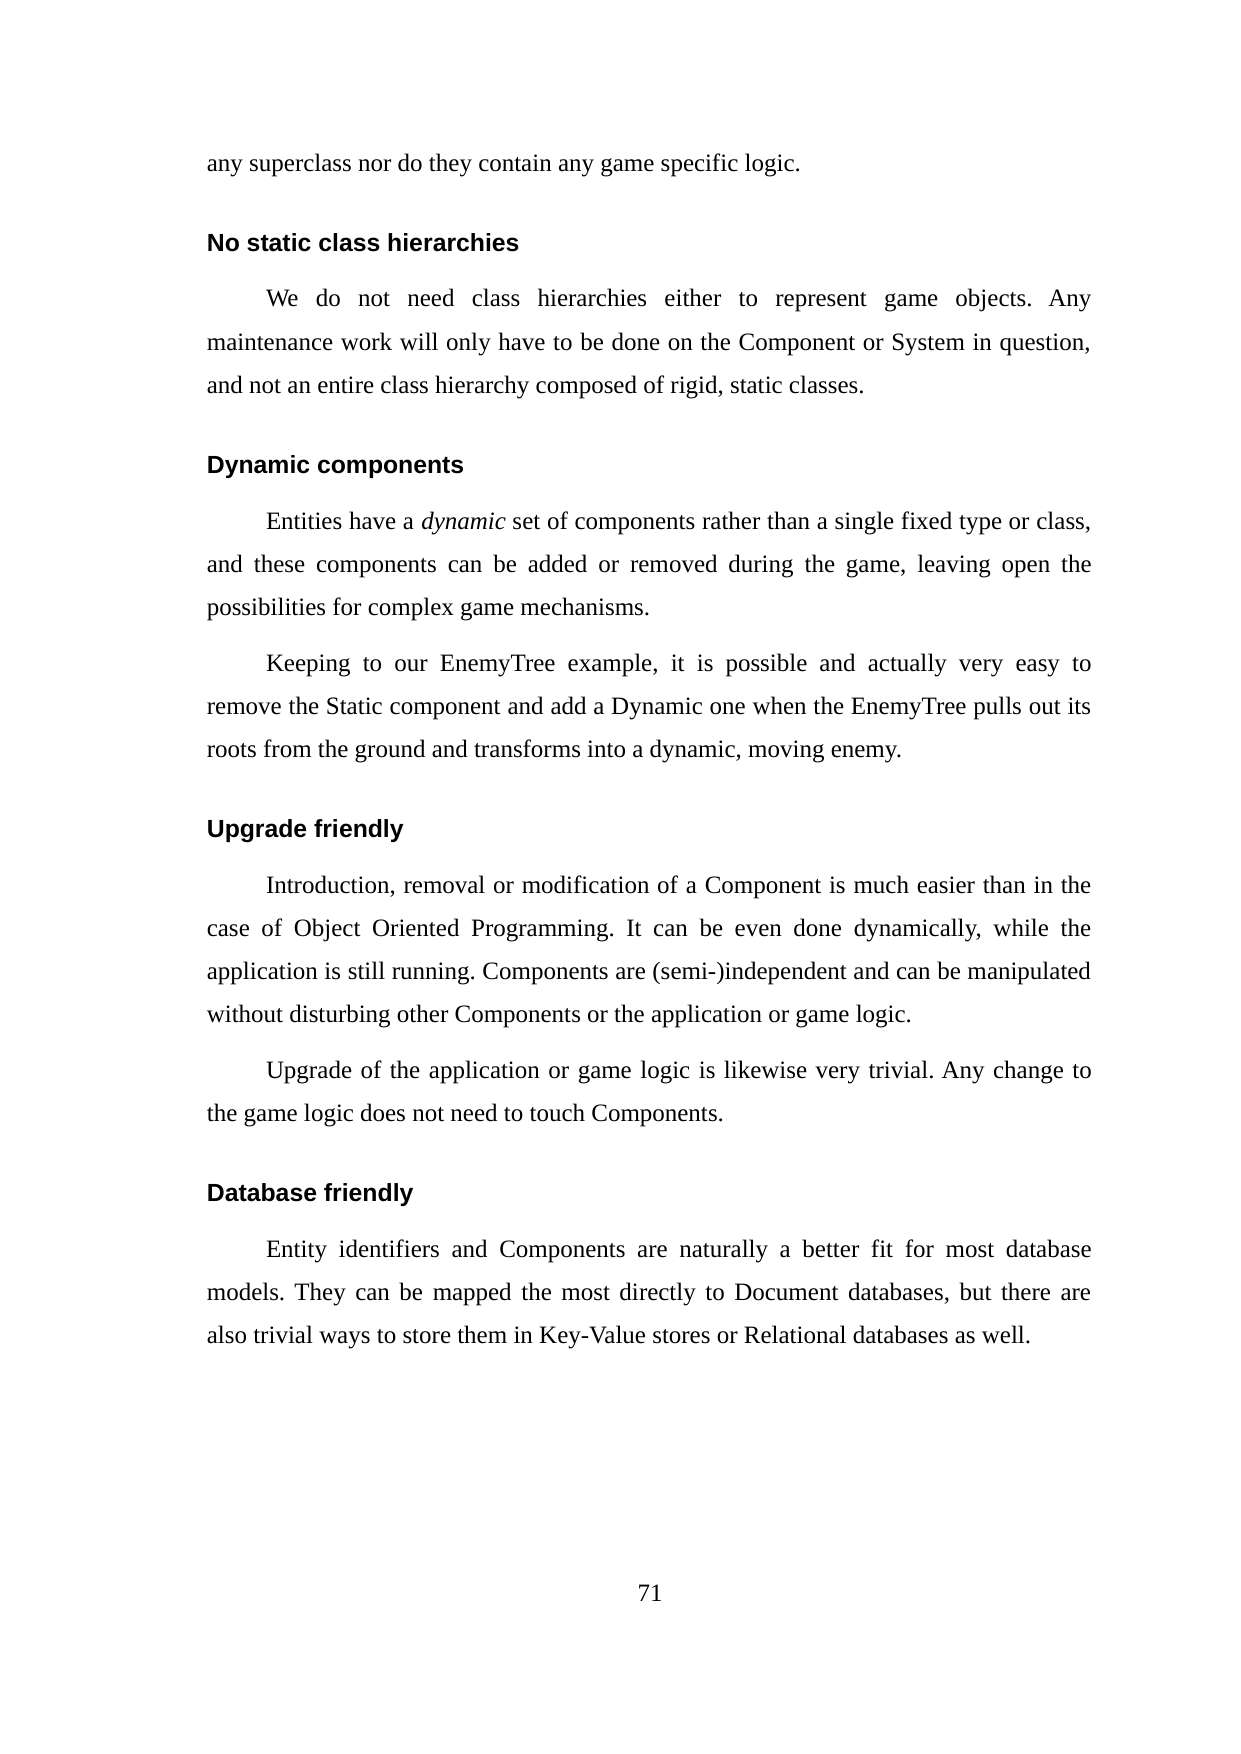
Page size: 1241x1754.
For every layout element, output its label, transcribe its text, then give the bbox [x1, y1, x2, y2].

text Upgrade of the application or game logic is likewise very trivial. Any change to the game logic does not need to touch Components. [207, 1055, 1093, 1127]
text Introduction, removal or modification of a Component is much easier than in the case of Object Oriented Programming. It can be even done dynamically, while the application is still running. Components are (semi-)independent and can be manipulated without disturbing other Components or the application or game logic. [207, 870, 1093, 1028]
text Keeping to our EnemyTree example, it is possible and actually very easy to remove the Static component and add a Dynamic one when the EnemyTree pulls out its roots from the ground and transforms into a dynamic, moving enemy. [207, 648, 1093, 763]
text We do not need class hierarchies either to represent game objects. Any maintenance work will only have to be done on the Component or System in question, and not an entire class hierarchy composed of rigid, static classes. [207, 283, 1093, 398]
subtitle No static class hierarchies [207, 228, 1093, 257]
subtitle Database friendly [207, 1178, 1093, 1207]
subtitle Dynamic components [207, 450, 1093, 479]
subtitle Upgrade friendly [207, 814, 1093, 843]
text any superclass nor do they contain any game specific logic. [207, 148, 1093, 176]
text Entities have a dynamic set of components rather than a single fixed type or class, and these components can be added or removed during the game, leaving open the possibilities for complex game mechanisms. [207, 506, 1093, 621]
text Entity identifiers and Components are naturally a better fit for most database models. They can be mapped the most directly to Document databases, but there are also trivial ways to store them in Key-Value stores or Relational databases as well. [207, 1234, 1093, 1349]
